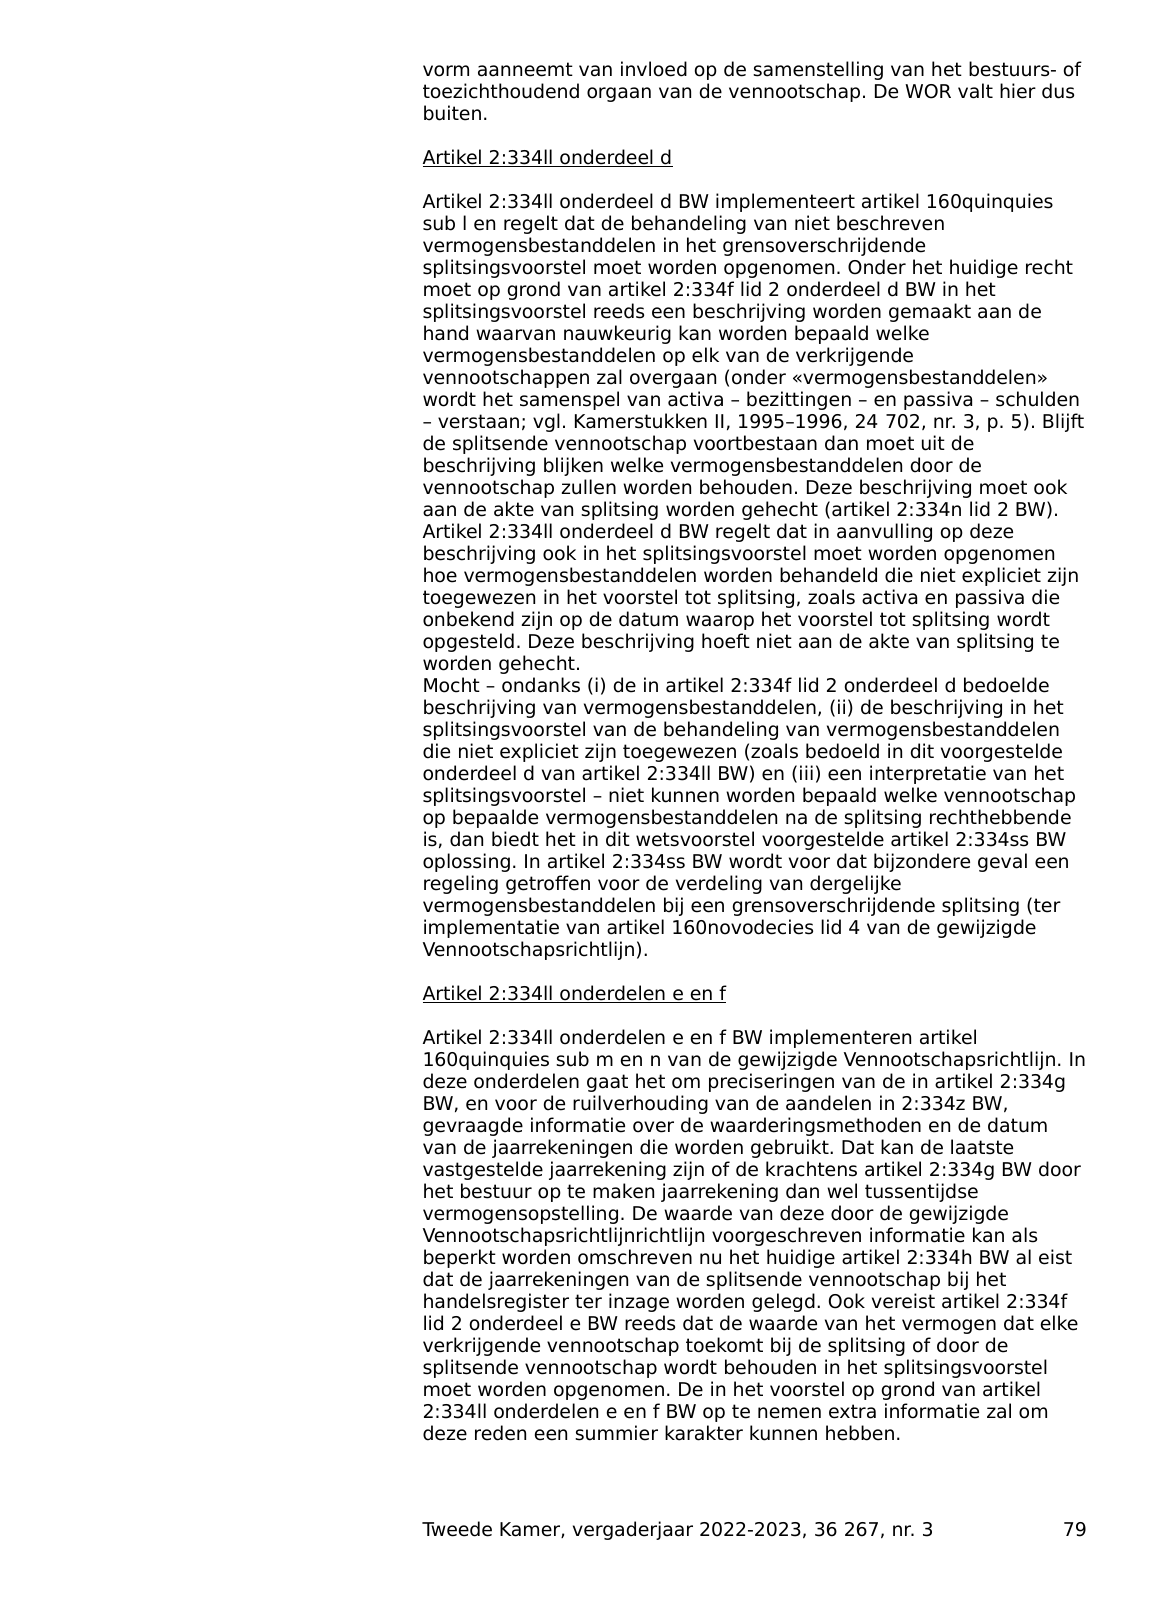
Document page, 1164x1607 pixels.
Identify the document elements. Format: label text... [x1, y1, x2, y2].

subtitle Artikel 2:334ll onderdelen e en f [422, 983, 1087, 1005]
text Artikel 2:334ll onderdelen e en f BW implementeren artikel 160quinquies sub m en n van de gewijzigde Vennootschapsrichtlijn. In deze onderdelen gaat het om preciseringen van de in artikel 2:334g BW, en voor de ruilverhouding van de aandelen in 2:334z BW, gevraagde informatie over de waarderingsmethoden en de datum van de jaarrekeningen die worden gebruikt. Dat kan de laatste vastgestelde jaarrekening zijn of de krachtens artikel 2:334g BW door het bestuur op te maken jaarrekening dan wel tussentijdse vermogensopstelling. De waarde van deze door de gewijzigde Vennootschapsrichtlijnrichtlijn voorgeschreven informatie kan als beperkt worden omschreven nu het huidige artikel 2:334h BW al eist dat de jaarrekeningen van de splitsende vennootschap bij het handelsregister ter inzage worden gelegd. Ook vereist artikel 2:334f lid 2 onderdeel e BW reeds dat de waarde van het vermogen dat elke verkrijgende vennootschap toekomt bij de splitsing of door de splitsende vennootschap wordt behouden in het splitsingsvoorstel moet worden opgenomen. De in het voorstel op grond van artikel 2:334ll onderdelen e en f BW op te nemen extra informatie zal om deze reden een summier karakter kunnen hebben. [422, 1027, 1087, 1444]
text Mocht – ondanks (i) de in artikel 2:334f lid 2 onderdeel d bedoelde beschrijving van vermogensbestanddelen, (ii) de beschrijving in het splitsingsvoorstel van de behandeling van vermogensbestanddelen die niet expliciet zijn toegewezen (zoals bedoeld in dit voorgestelde onderdeel d van artikel 2:334ll BW) en (iii) een interpretatie van het splitsingsvoorstel – niet kunnen worden bepaald welke vennootschap op bepaalde vermogensbestanddelen na de splitsing rechthebbende is, dan biedt het in dit wetsvoorstel voorgestelde artikel 2:334ss BW oplossing. In artikel 2:334ss BW wordt voor dat bijzondere geval een regeling getroffen voor de verdeling van dergelijke vermogensbestanddelen bij een grensoverschrijdende splitsing (ter implementatie van artikel 160novodecies lid 4 van de gewijzigde Vennootschapsrichtlijn). [422, 675, 1087, 961]
subtitle Artikel 2:334ll onderdeel d [422, 147, 1087, 169]
text Artikel 2:334ll onderdeel d BW implementeert artikel 160quinquies sub l en regelt dat de behandeling van niet beschreven vermogensbestanddelen in het grensoverschrijdende splitsingsvoorstel moet worden opgenomen. Onder het huidige recht moet op grond van artikel 2:334f lid 2 onderdeel d BW in het splitsingsvoorstel reeds een beschrijving worden gemaakt aan de hand waarvan nauwkeurig kan worden bepaald welke vermogensbestanddelen op elk van de verkrijgende vennootschappen zal overgaan (onder «vermogensbestanddelen» wordt het samenspel van activa – bezittingen – en passiva – schulden – verstaan; vgl. Kamerstukken II, 1995–1996, 24 702, nr. 3, p. 5). Blijft de splitsende vennootschap voortbestaan dan moet uit de beschrijving blijken welke vermogensbestanddelen door de vennootschap zullen worden behouden. Deze beschrijving moet ook aan de akte van splitsing worden gehecht (artikel 2:334n lid 2 BW). Artikel 2:334ll onderdeel d BW regelt dat in aanvulling op deze beschrijving ook in het splitsingsvoorstel moet worden opgenomen hoe vermogensbestanddelen worden behandeld die niet expliciet zijn toegewezen in het voorstel tot splitsing, zoals activa en passiva die onbekend zijn op de datum waarop het voorstel tot splitsing wordt opgesteld. Deze beschrijving hoeft niet aan de akte van splitsing te worden gehecht. [422, 191, 1087, 675]
text vorm aanneemt van invloed op de samenstelling van het bestuurs- of toezichthoudend orgaan van de vennootschap. De WOR valt hier dus buiten. [422, 59, 1087, 125]
